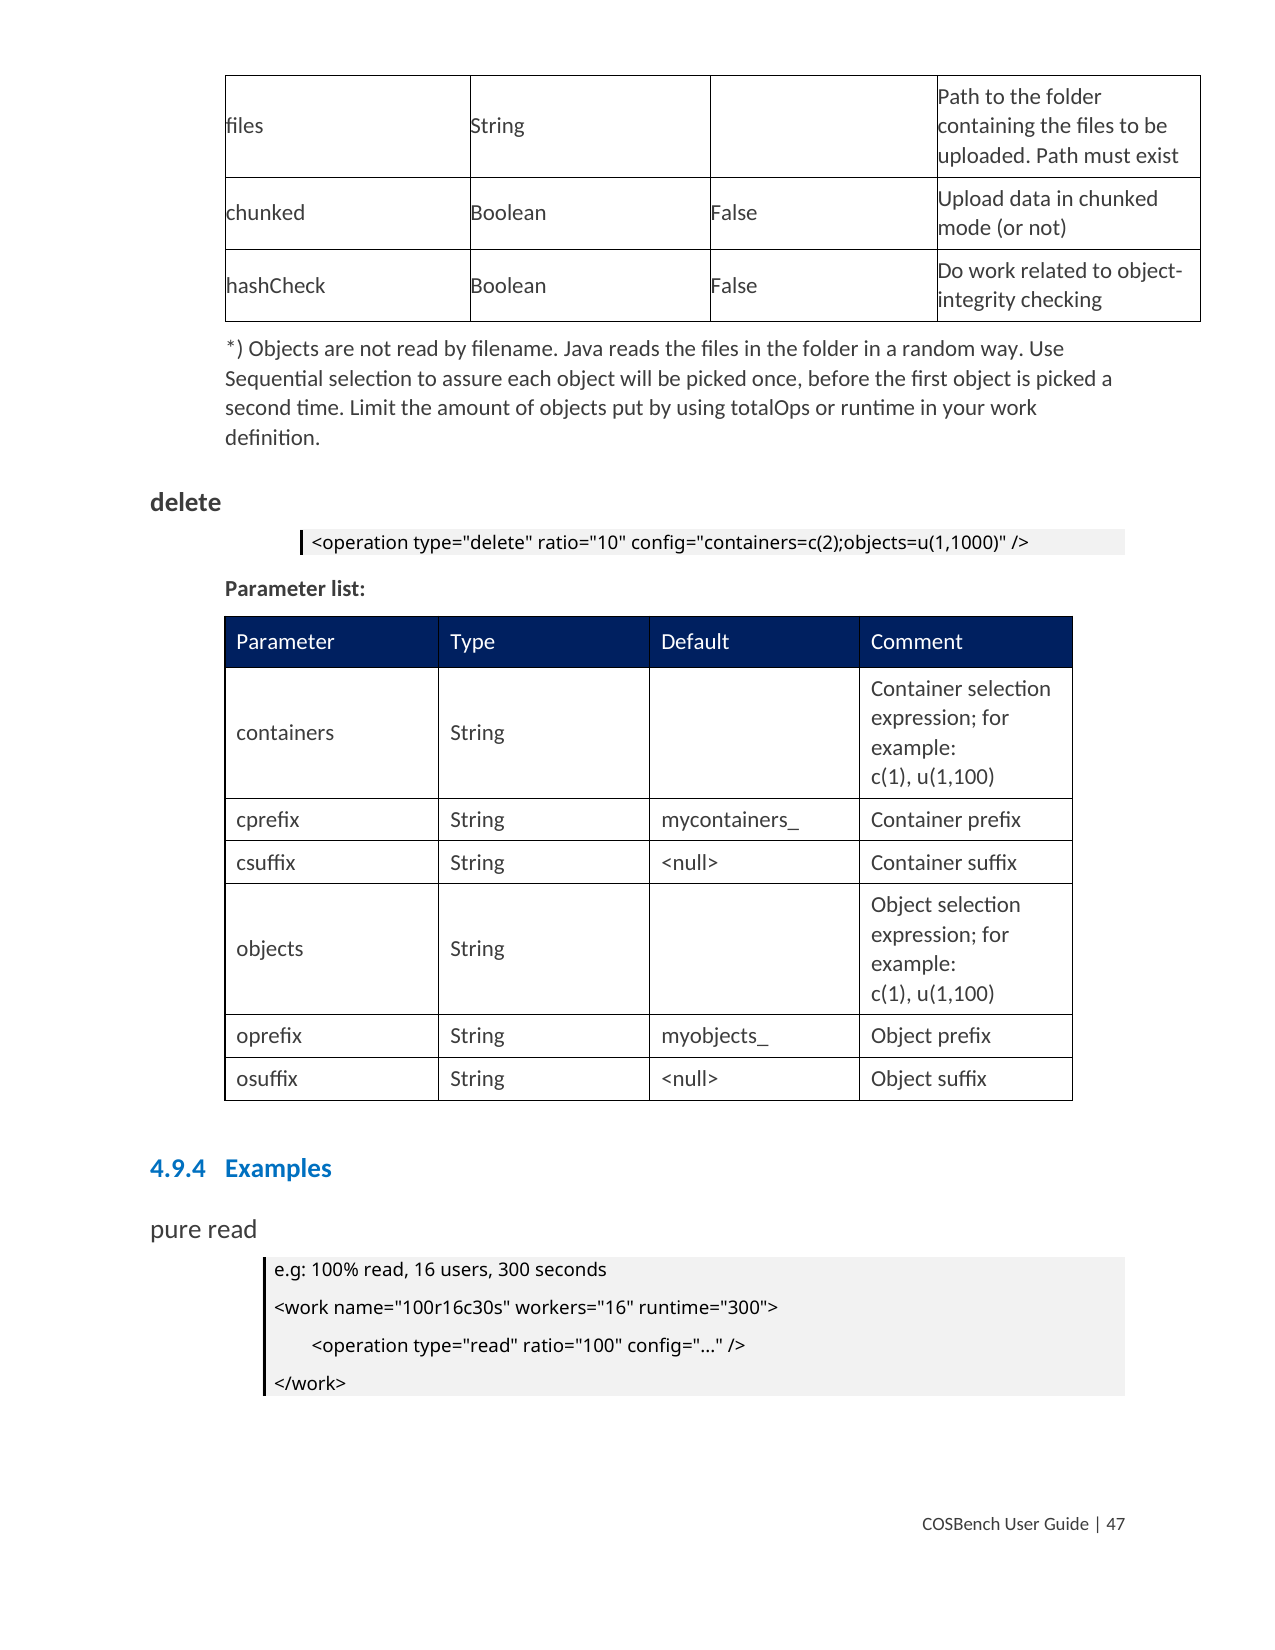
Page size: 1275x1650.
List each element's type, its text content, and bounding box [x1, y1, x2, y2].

table_header Default [650, 617, 859, 667]
table_cell Container suffix [860, 841, 1072, 883]
table_cell String [439, 799, 649, 840]
table_cell oprefix [226, 1015, 438, 1057]
table_header Type [439, 617, 649, 667]
subtitle delete [150, 485, 1125, 518]
text e.g: 100% read, 16 users, 300 seconds [266, 1257, 1125, 1282]
table_cell containers [226, 668, 438, 798]
table_cell False [711, 178, 937, 249]
table_cell Object selection expression; for example: c(1), u(1,100) [860, 884, 1072, 1014]
text <work name="100r16c30s" workers="16" runtime="300"> [266, 1295, 1125, 1320]
table_cell False [711, 250, 937, 321]
text <operation type="read" ratio="100" config="..." /> [266, 1333, 1125, 1358]
table_cell String [439, 884, 649, 1014]
table_cell String [439, 668, 649, 798]
table_cell Object suffix [860, 1058, 1072, 1100]
table_cell csuffix [226, 841, 438, 883]
table_cell Boolean [471, 178, 710, 249]
table_cell files [226, 76, 470, 177]
table_cell String [439, 1015, 649, 1057]
table_cell [711, 76, 937, 177]
table_cell String [471, 76, 710, 177]
table_cell <null> [650, 1058, 859, 1100]
table_cell osuffix [226, 1058, 438, 1100]
subtitle Examples [150, 1151, 1125, 1184]
table_cell Object prefix [860, 1015, 1072, 1057]
text Parameter list: [225, 574, 1125, 602]
table_cell String [439, 1058, 649, 1100]
table_header Comment [860, 617, 1072, 667]
table_cell [650, 884, 859, 1014]
table_cell Upload data in chunked mode (or not) [938, 178, 1200, 249]
text <operation type="delete" ratio="10" config="containers=c(2);objects=u(1,1000)" /> [300, 529, 1125, 555]
table_cell chunked [226, 178, 470, 249]
table_cell Do work related to object-integrity checking [938, 250, 1200, 321]
table_cell Path to the folder containing the files to be uploaded. Path must exist [938, 76, 1200, 177]
table_cell Boolean [471, 250, 710, 321]
table_cell objects [226, 884, 438, 1014]
table_cell <null> [650, 841, 859, 883]
text *) Objects are not read by filename. Java reads the files in the folder in a random way. Use Sequential selection to assure each object will be picked once, before the first object is picked a second time. Limit the amount of objects put by using totalOps or runtime in your work definition. [225, 334, 1125, 451]
subtitle pure read [150, 1212, 1125, 1246]
table_cell [650, 668, 859, 798]
table_cell myobjects_ [650, 1015, 859, 1057]
table_cell mycontainers_ [650, 799, 859, 840]
table_header Parameter [226, 617, 438, 667]
table_cell Container prefix [860, 799, 1072, 840]
text </work> [266, 1371, 1125, 1396]
table_cell String [439, 841, 649, 883]
table_cell hashCheck [226, 250, 470, 321]
table_cell cprefix [226, 799, 438, 840]
table_cell Container selection expression; for example: c(1), u(1,100) [860, 668, 1072, 798]
